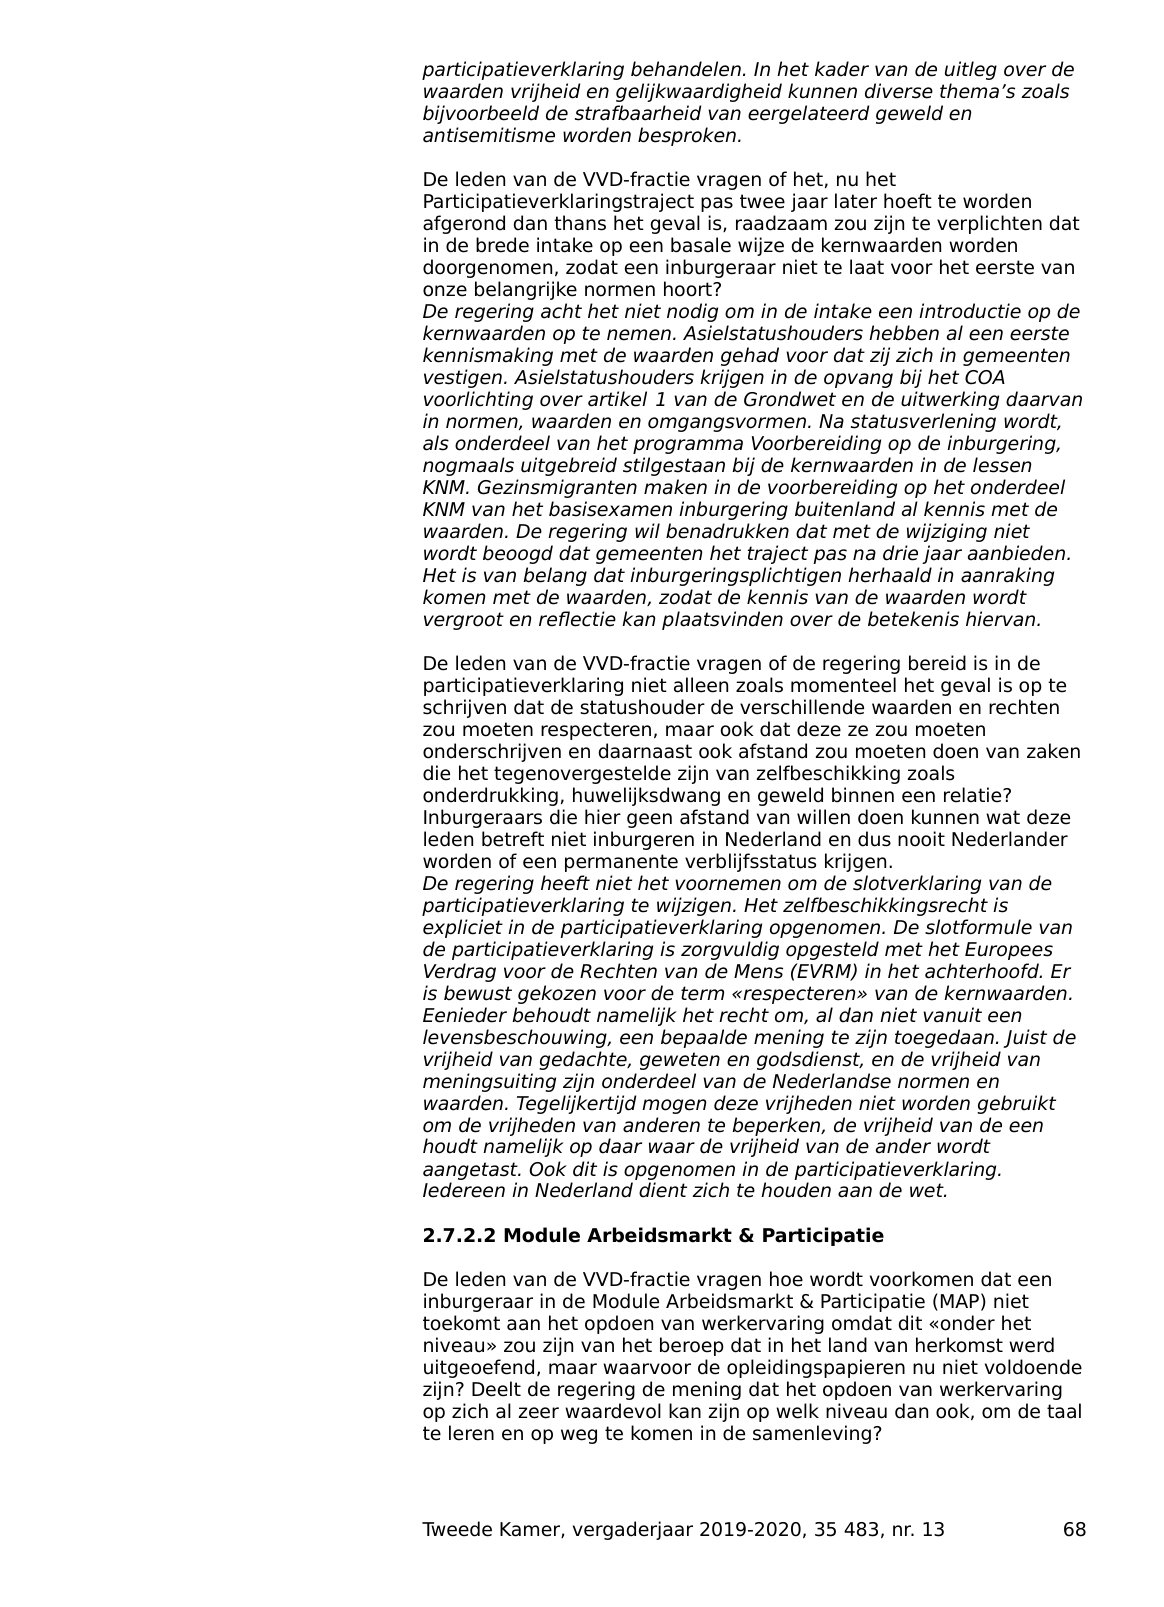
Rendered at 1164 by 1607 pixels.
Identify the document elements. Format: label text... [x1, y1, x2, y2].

text De leden van de VVD-fractie vragen of de regering bereid is in de participatieverklaring niet alleen zoals momenteel het geval is op te schrijven dat de statushouder de verschillende waarden en rechten zou moeten respecteren, maar ook dat deze ze zou moeten onderschrijven en daarnaast ook afstand zou moeten doen van zaken die het tegenovergestelde zijn van zelfbeschikking zoals onderdrukking, huwelijksdwang en geweld binnen een relatie? Inburgeraars die hier geen afstand van willen doen kunnen wat deze leden betreft niet inburgeren in Nederland en dus nooit Nederlander worden of een permanente verblijfsstatus krijgen. [422, 653, 1087, 873]
text De leden van de VVD-fractie vragen hoe wordt voorkomen dat een inburgeraar in de Module Arbeidsmarkt & Participatie (MAP) niet toekomt aan het opdoen van werkervaring omdat dit «onder het niveau» zou zijn van het beroep dat in het land van herkomst werd uitgeoefend, maar waarvoor de opleidingspapieren nu niet voldoende zijn? Deelt de regering de mening dat het opdoen van werkervaring op zich al zeer waardevol kan zijn op welk niveau dan ook, om de taal te leren en op weg te komen in de samenleving? [422, 1269, 1087, 1444]
text participatieverklaring behandelen. In het kader van de uitleg over de waarden vrijheid en gelijkwaardigheid kunnen diverse thema’s zoals bijvoorbeeld de strafbaarheid van eergelateerd geweld en antisemitisme worden besproken. [422, 59, 1087, 147]
subtitle 2.7.2.2 Module Arbeidsmarkt & Participatie [422, 1224, 1087, 1247]
text De regering heeft niet het voornemen om de slotverklaring van de participatieverklaring te wijzigen. Het zelfbeschikkingsrecht is expliciet in de participatieverklaring opgenomen. De slotformule van de participatieverklaring is zorgvuldig opgesteld met het Europees Verdrag voor de Rechten van de Mens (EVRM) in het achterhoofd. Er is bewust gekozen voor de term «respecteren» van de kernwaarden. Eenieder behoudt namelijk het recht om, al dan niet vanuit een levensbeschouwing, een bepaalde mening te zijn toegedaan. Juist de vrijheid van gedachte, geweten en godsdienst, en de vrijheid van meningsuiting zijn onderdeel van de Nederlandse normen en waarden. Tegelijkertijd mogen deze vrijheden niet worden gebruikt om de vrijheden van anderen te beperken, de vrijheid van de een houdt namelijk op daar waar de vrijheid van de ander wordt aangetast. Ook dit is opgenomen in de participatieverklaring. Iedereen in Nederland dient zich te houden aan de wet. [422, 873, 1087, 1202]
text De regering acht het niet nodig om in de intake een introductie op de kernwaarden op te nemen. Asielstatushouders hebben al een eerste kennismaking met de waarden gehad voor dat zij zich in gemeenten vestigen. Asielstatushouders krijgen in de opvang bij het COA voorlichting over artikel 1 van de Grondwet en de uitwerking daarvan in normen, waarden en omgangsvormen. Na statusverlening wordt, als onderdeel van het programma Voorbereiding op de inburgering, nogmaals uitgebreid stilgestaan bij de kernwaarden in de lessen KNM. Gezinsmigranten maken in de voorbereiding op het onderdeel KNM van het basisexamen inburgering buitenland al kennis met de waarden. De regering wil benadrukken dat met de wijziging niet wordt beoogd dat gemeenten het traject pas na drie jaar aanbieden. Het is van belang dat inburgeringsplichtigen herhaald in aanraking komen met de waarden, zodat de kennis van de waarden wordt vergroot en reflectie kan plaatsvinden over de betekenis hiervan. [422, 301, 1087, 631]
text De leden van de VVD-fractie vragen of het, nu het Participatieverklaringstraject pas twee jaar later hoeft te worden afgerond dan thans het geval is, raadzaam zou zijn te verplichten dat in de brede intake op een basale wijze de kernwaarden worden doorgenomen, zodat een inburgeraar niet te laat voor het eerste van onze belangrijke normen hoort? [422, 169, 1087, 301]
